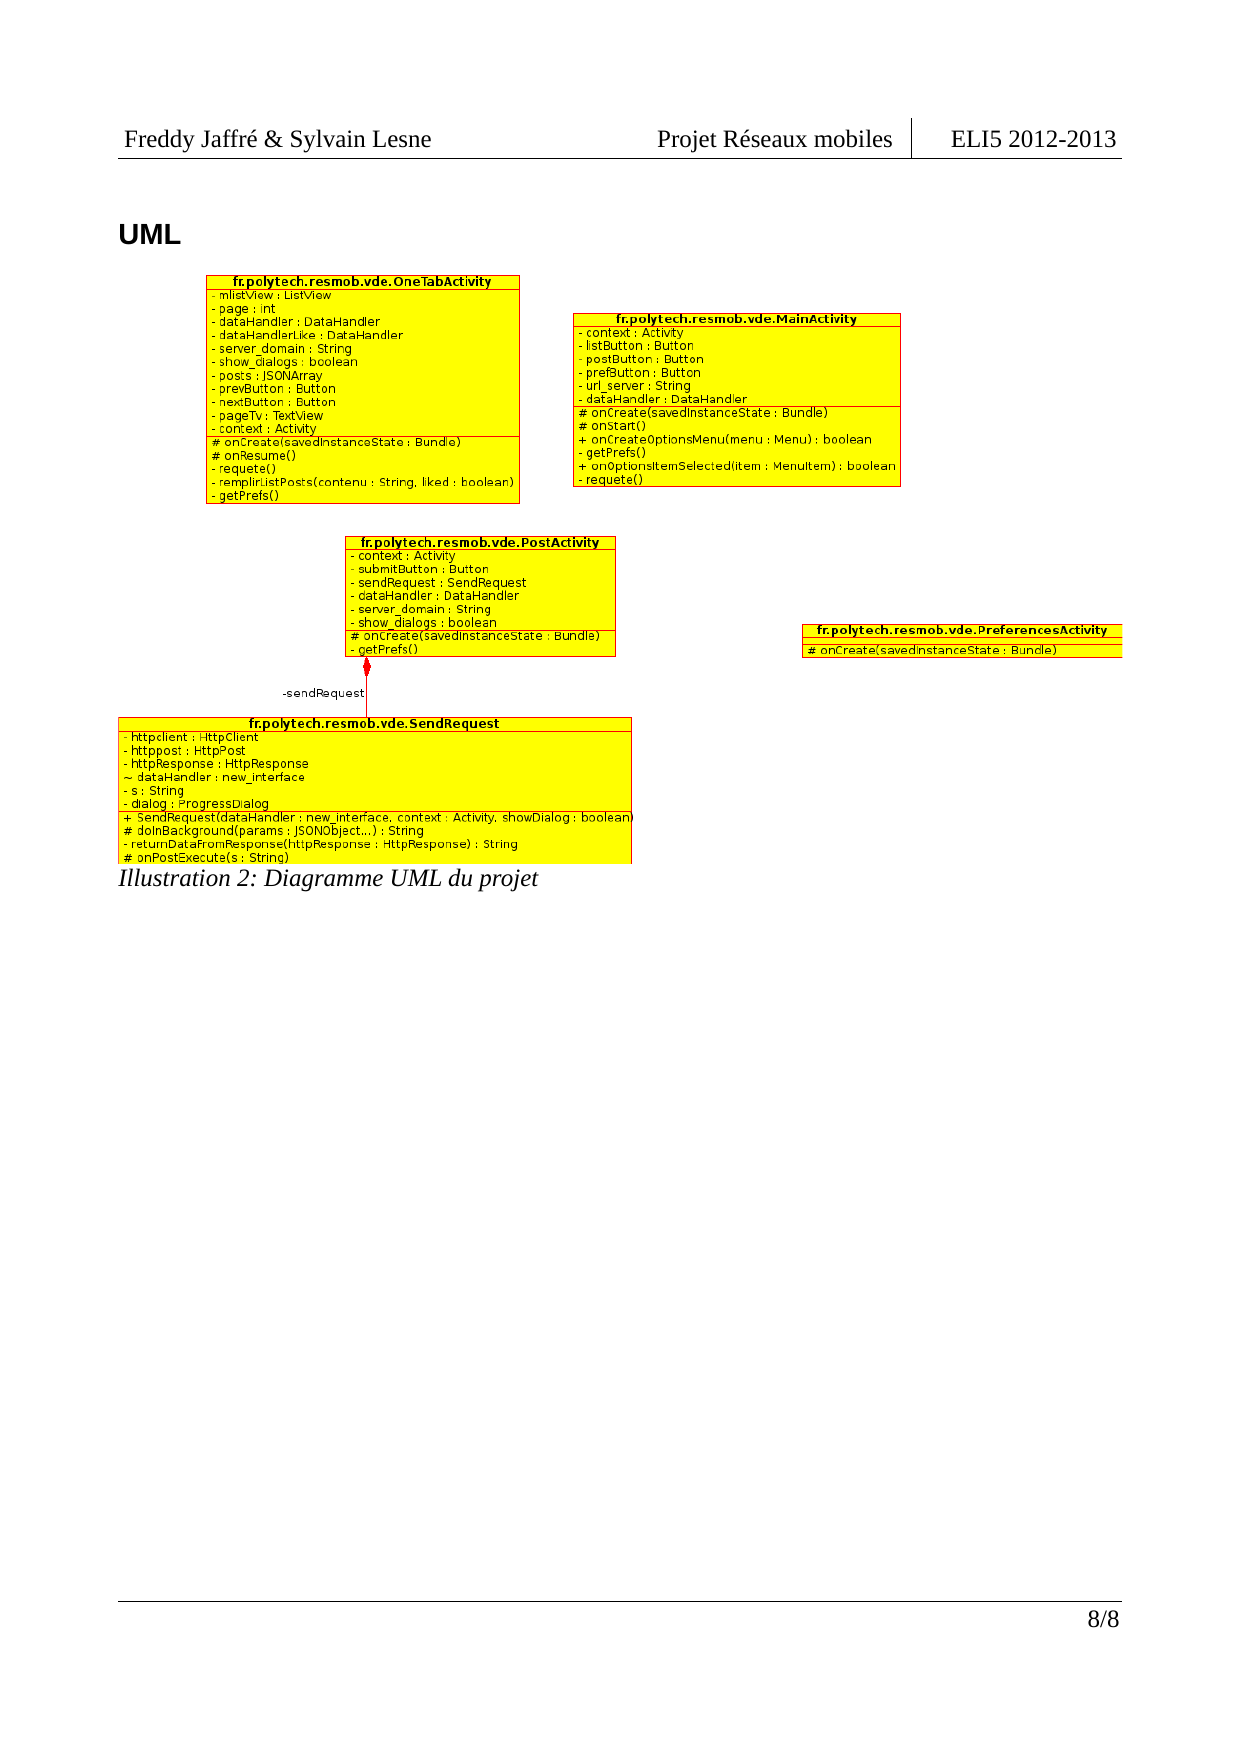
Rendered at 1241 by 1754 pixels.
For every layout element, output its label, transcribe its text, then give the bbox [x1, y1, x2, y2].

subtitle UML [118, 217, 1122, 251]
picture [118, 275, 1123, 864]
text Illustration 2: Diagramme UML du projet [118, 864, 1122, 892]
